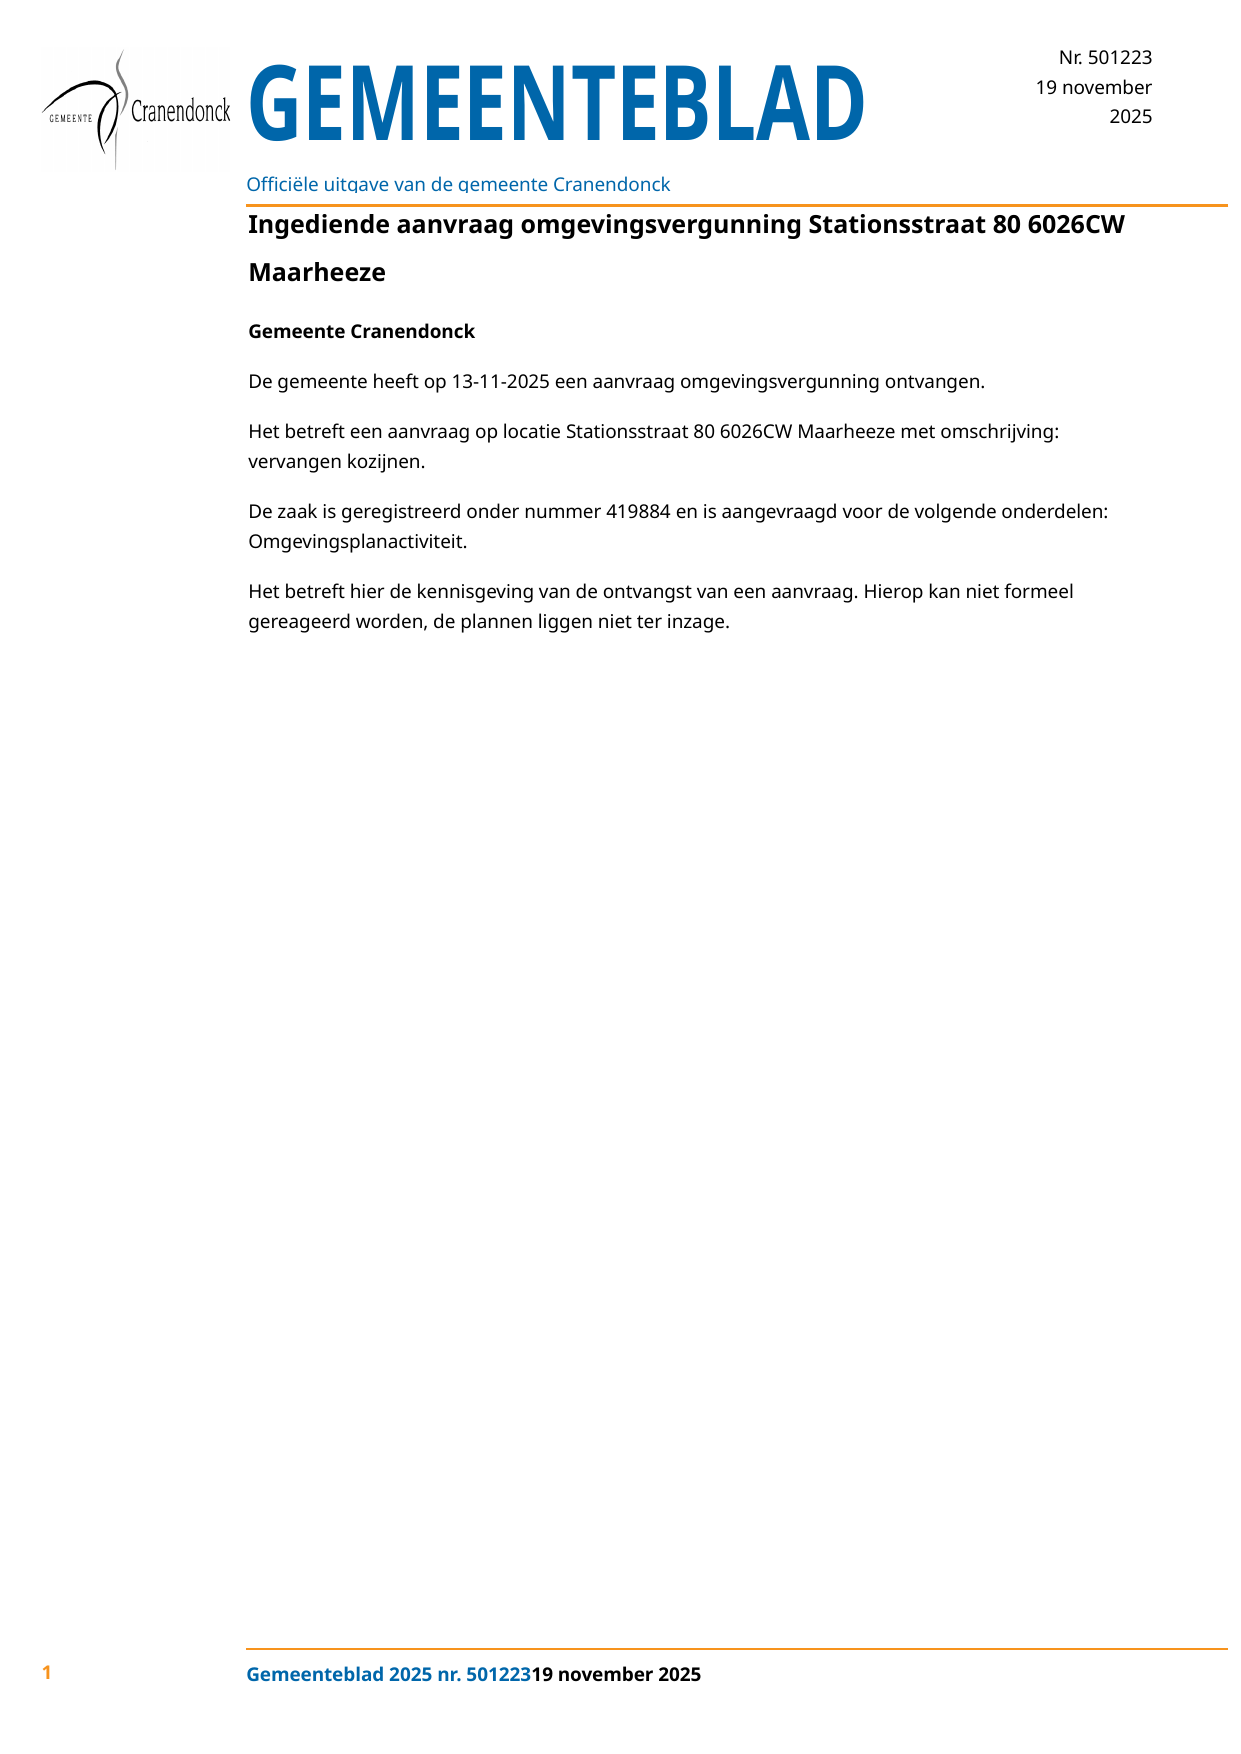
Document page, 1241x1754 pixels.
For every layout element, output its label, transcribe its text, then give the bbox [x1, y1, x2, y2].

text Het betreft een aanvraag op locatie Stationsstraat 80 6026CW Maarheeze met omschrijving: vervangen kozijnen. [248, 419, 1152, 474]
text De zaak is geregistreerd onder nummer 419884 en is aangevraagd voor de volgende onderdelen: Omgevingsplanactiviteit. [248, 499, 1152, 554]
text De gemeente heeft op 13-11-2025 een aanvraag omgevingsvergunning ontvangen. [248, 368, 1152, 394]
picture [41, 47, 231, 172]
text Gemeente Cranendonck [248, 318, 1152, 344]
text Ingediende aanvraag omgevingsvergunning Stationsstraat 80 6026CW Maarheeze [248, 207, 1152, 288]
text Het betreft hier de kennisgeving van de ontvangst van een aanvraag. Hierop kan niet formeel gereageerd worden, de plannen liggen niet ter inzage. [248, 579, 1152, 634]
